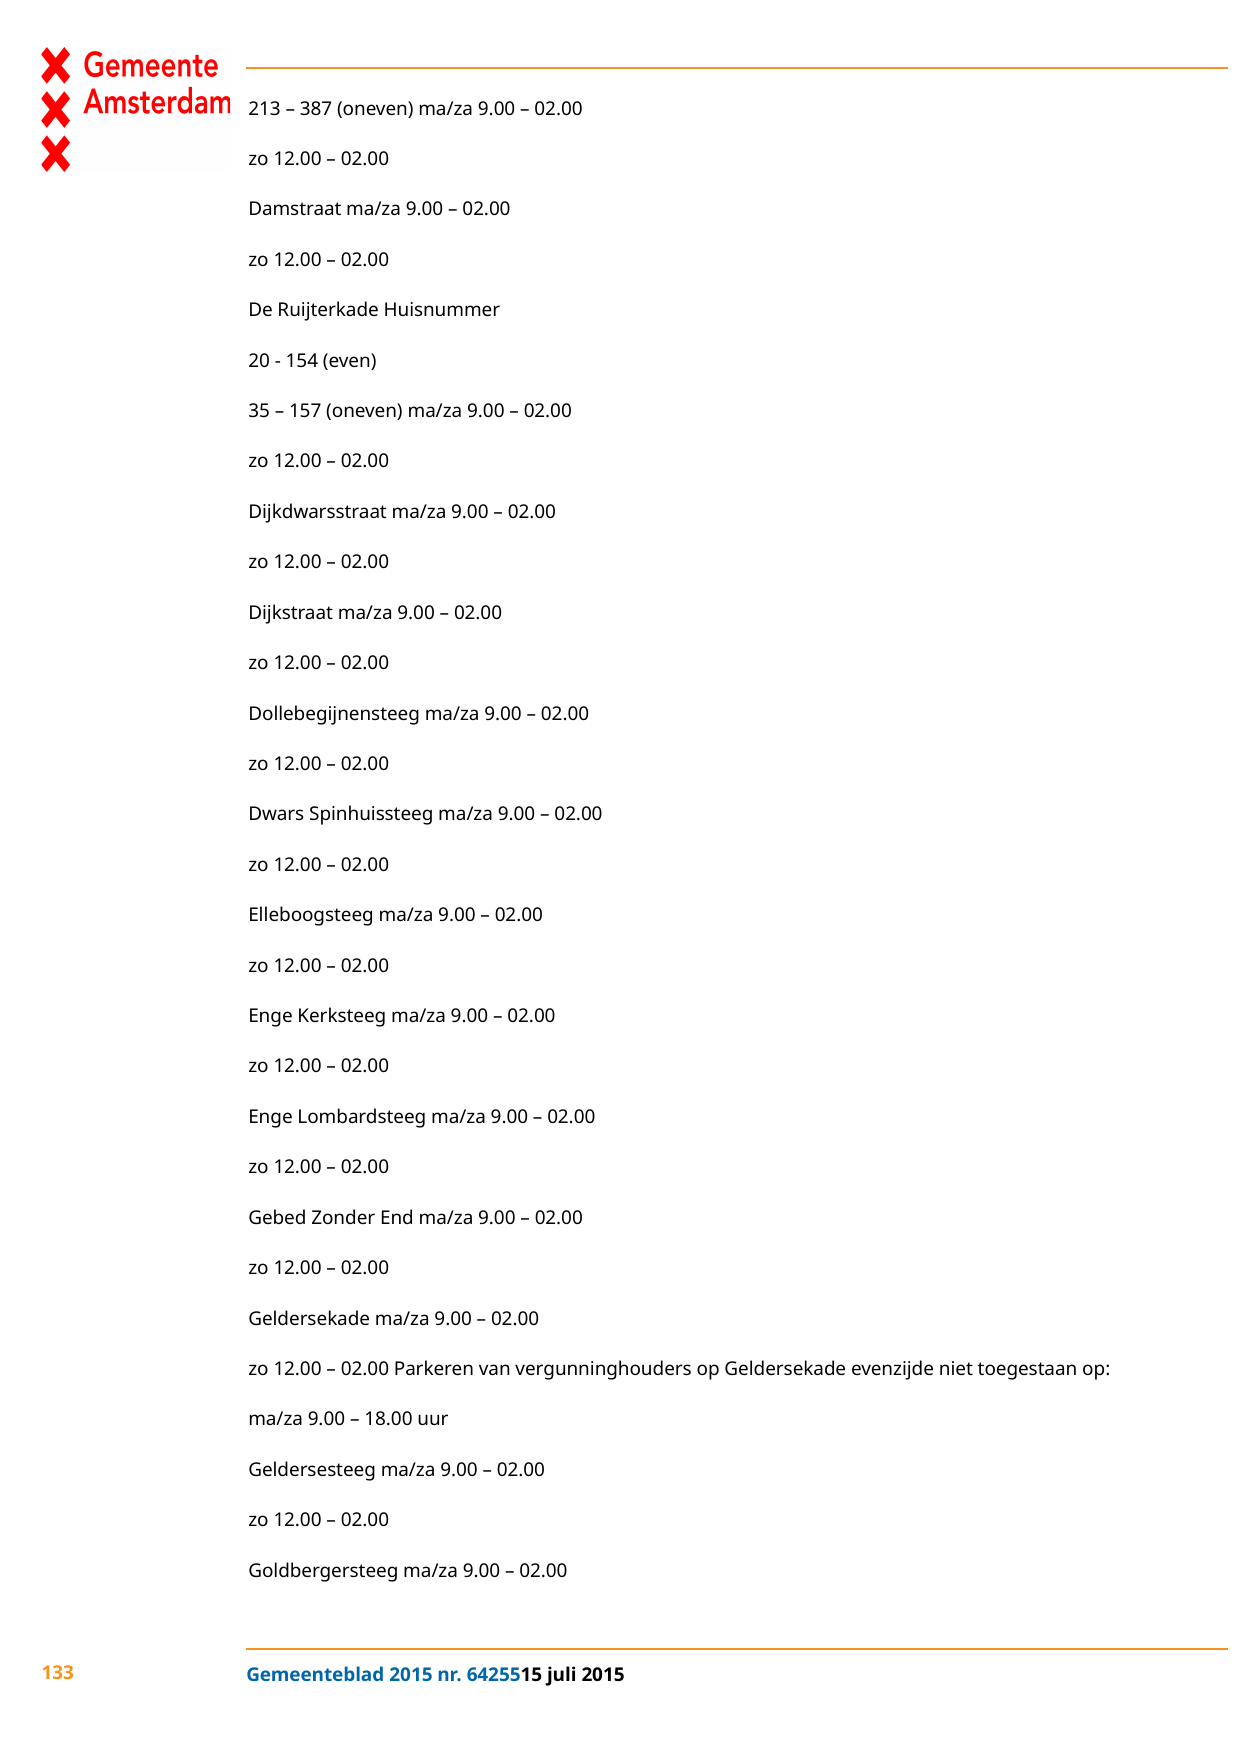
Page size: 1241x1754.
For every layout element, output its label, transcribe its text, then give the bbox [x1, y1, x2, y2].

text zo 12.00 – 02.00 [248, 851, 1152, 877]
text Gebed Zonder End ma/za 9.00 – 02.00 [248, 1204, 1152, 1230]
text zo 12.00 – 02.00 [248, 1053, 1152, 1078]
text zo 12.00 – 02.00 [248, 750, 1152, 776]
text zo 12.00 – 02.00 [248, 952, 1152, 978]
text 35 – 157 (oneven) ma/za 9.00 – 02.00 [248, 397, 1152, 423]
text Dollebegijnensteeg ma/za 9.00 – 02.00 [248, 700, 1152, 726]
text Geldersesteeg ma/za 9.00 – 02.00 [248, 1456, 1152, 1482]
picture [41, 47, 231, 172]
text ma/za 9.00 – 18.00 uur [248, 1406, 1152, 1431]
text 20 - 154 (even) [248, 347, 1152, 373]
text Damstraat ma/za 9.00 – 02.00 [248, 196, 1152, 221]
text zo 12.00 – 02.00 [248, 1153, 1152, 1179]
text zo 12.00 – 02.00 [248, 448, 1152, 473]
text zo 12.00 – 02.00 [248, 246, 1152, 272]
text De Ruijterkade Huisnummer [248, 296, 1152, 322]
text Elleboogsteeg ma/za 9.00 – 02.00 [248, 901, 1152, 927]
text 213 – 387 (oneven) ma/za 9.00 – 02.00 [248, 95, 1152, 121]
text zo 12.00 – 02.00 [248, 1506, 1152, 1532]
text zo 12.00 – 02.00 Parkeren van vergunninghouders op Geldersekade evenzijde niet toegestaan op: [248, 1355, 1152, 1381]
text zo 12.00 – 02.00 [248, 1254, 1152, 1280]
text Dwars Spinhuissteeg ma/za 9.00 – 02.00 [248, 801, 1152, 826]
text zo 12.00 – 02.00 [248, 649, 1152, 675]
text Enge Kerksteeg ma/za 9.00 – 02.00 [248, 1002, 1152, 1028]
text Dijkdwarsstraat ma/za 9.00 – 02.00 [248, 498, 1152, 524]
text zo 12.00 – 02.00 [248, 548, 1152, 574]
text Dijkstraat ma/za 9.00 – 02.00 [248, 599, 1152, 625]
text zo 12.00 – 02.00 [248, 145, 1152, 171]
text Enge Lombardsteeg ma/za 9.00 – 02.00 [248, 1103, 1152, 1129]
text Geldersekade ma/za 9.00 – 02.00 [248, 1305, 1152, 1331]
text Goldbergersteeg ma/za 9.00 – 02.00 [248, 1557, 1152, 1583]
